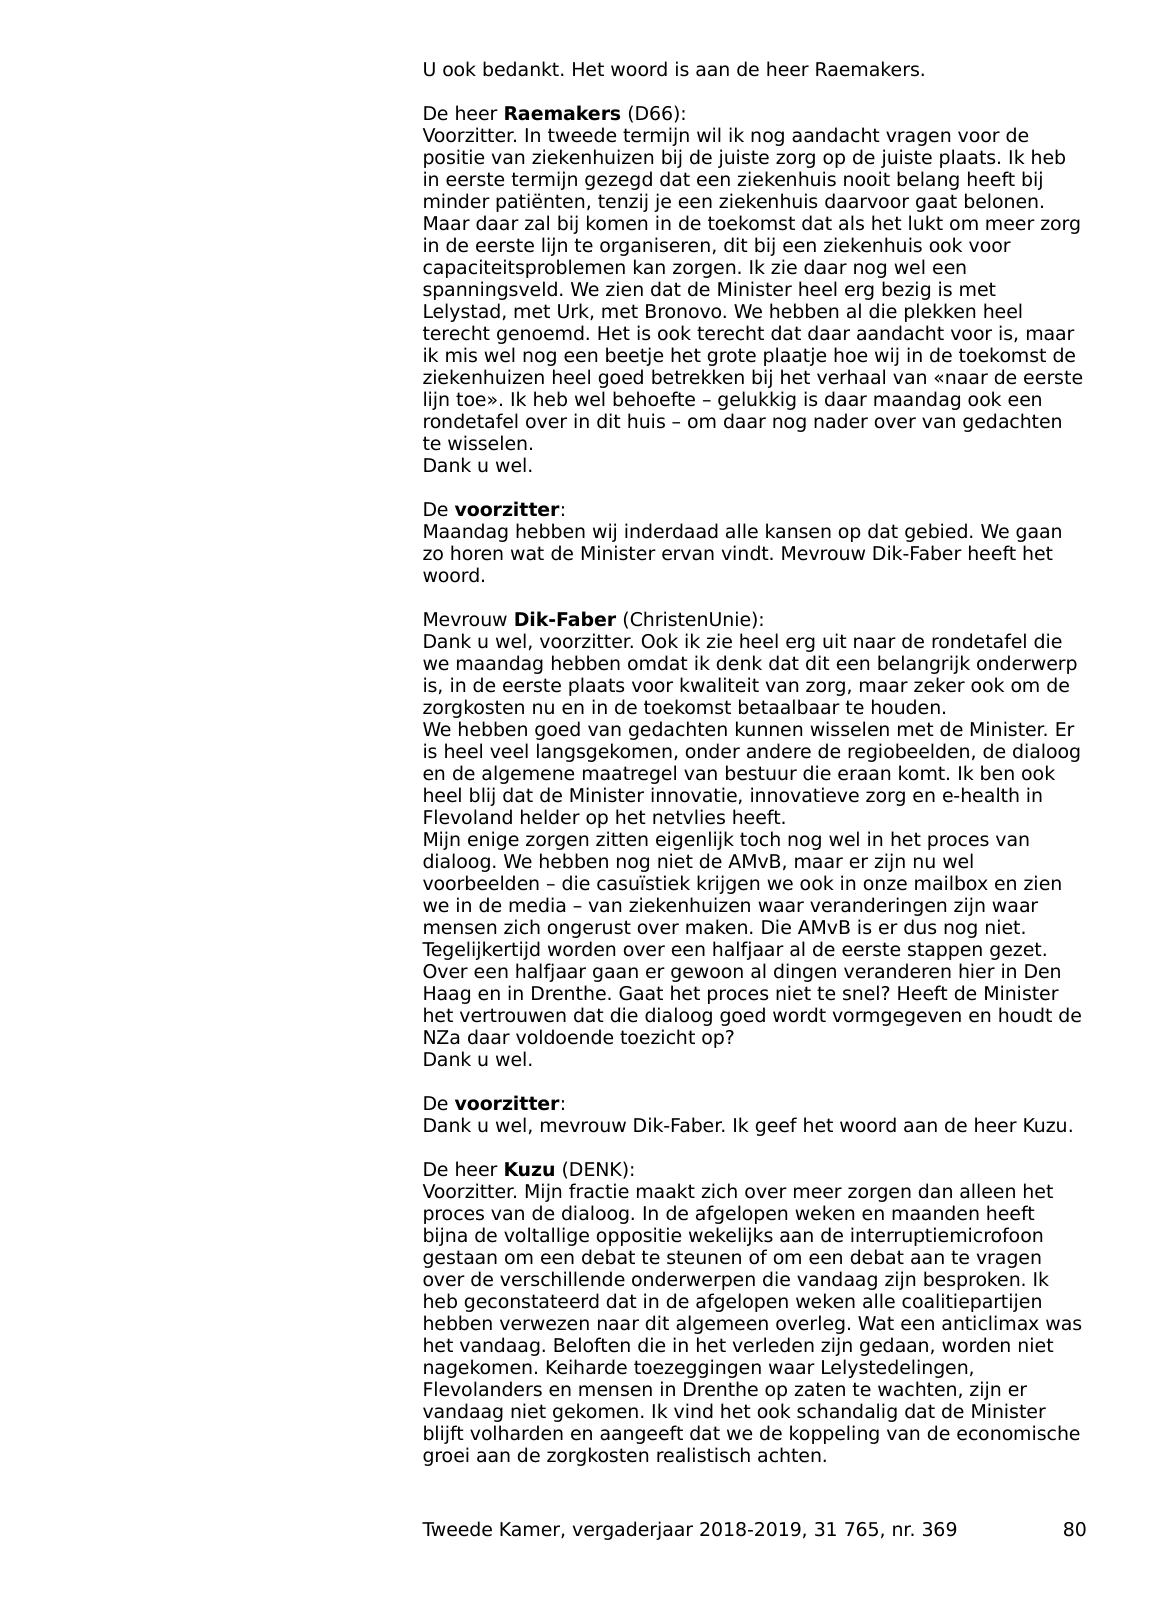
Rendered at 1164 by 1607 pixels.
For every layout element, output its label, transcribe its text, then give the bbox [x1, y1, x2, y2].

text Dank u wel. [422, 455, 1087, 477]
text Dank u wel. [422, 1049, 1087, 1071]
text Maandag hebben wij inderdaad alle kansen op dat gebied. We gaan zo horen wat de Minister ervan vindt. Mevrouw Dik-Faber heeft het woord. [422, 521, 1087, 587]
text De voorzitter: [422, 1093, 1087, 1115]
text Mevrouw Dik-Faber (ChristenUnie): [422, 609, 1087, 631]
text Dank u wel, mevrouw Dik-Faber. Ik geef het woord aan de heer Kuzu. [422, 1115, 1087, 1137]
text Mijn enige zorgen zitten eigenlijk toch nog wel in het proces van dialoog. We hebben nog niet de AMvB, maar er zijn nu wel voorbeelden – die casuïstiek krijgen we ook in onze mailbox en zien we in de media – van ziekenhuizen waar veranderingen zijn waar mensen zich ongerust over maken. Die AMvB is er dus nog niet. Tegelijkertijd worden over een halfjaar al de eerste stappen gezet. Over een halfjaar gaan er gewoon al dingen veranderen hier in Den Haag en in Drenthe. Gaat het proces niet te snel? Heeft de Minister het vertrouwen dat die dialoog goed wordt vormgegeven en houdt de NZa daar voldoende toezicht op? [422, 829, 1087, 1049]
text Dank u wel, voorzitter. Ook ik zie heel erg uit naar de rondetafel die we maandag hebben omdat ik denk dat dit een belangrijk onderwerp is, in de eerste plaats voor kwaliteit van zorg, maar zeker ook om de zorgkosten nu en in de toekomst betaalbaar te houden. [422, 631, 1087, 719]
text De heer Kuzu (DENK): [422, 1159, 1087, 1181]
text De heer Raemakers (D66): [422, 103, 1087, 125]
text De voorzitter: [422, 499, 1087, 521]
text Voorzitter. Mijn fractie maakt zich over meer zorgen dan alleen het proces van de dialoog. In de afgelopen weken en maanden heeft bijna de voltallige oppositie wekelijks aan de interruptiemicrofoon gestaan om een debat te steunen of om een debat aan te vragen over de verschillende onderwerpen die vandaag zijn besproken. Ik heb geconstateerd dat in de afgelopen weken alle coalitiepartijen hebben verwezen naar dit algemeen overleg. Wat een anticlimax was het vandaag. Beloften die in het verleden zijn gedaan, worden niet nagekomen. Keiharde toezeggingen waar Lelystedelingen, Flevolanders en mensen in Drenthe op zaten te wachten, zijn er vandaag niet gekomen. Ik vind het ook schandalig dat de Minister blijft volharden en aangeeft dat we de koppeling van de economische groei aan de zorgkosten realistisch achten. [422, 1181, 1087, 1467]
text Voorzitter. In tweede termijn wil ik nog aandacht vragen voor de positie van ziekenhuizen bij de juiste zorg op de juiste plaats. Ik heb in eerste termijn gezegd dat een ziekenhuis nooit belang heeft bij minder patiënten, tenzij je een ziekenhuis daarvoor gaat belonen. Maar daar zal bij komen in de toekomst dat als het lukt om meer zorg in de eerste lijn te organiseren, dit bij een ziekenhuis ook voor capaciteitsproblemen kan zorgen. Ik zie daar nog wel een spanningsveld. We zien dat de Minister heel erg bezig is met Lelystad, met Urk, met Bronovo. We hebben al die plekken heel terecht genoemd. Het is ook terecht dat daar aandacht voor is, maar ik mis wel nog een beetje het grote plaatje hoe wij in de toekomst de ziekenhuizen heel goed betrekken bij het verhaal van «naar de eerste lijn toe». Ik heb wel behoefte – gelukkig is daar maandag ook een rondetafel over in dit huis – om daar nog nader over van gedachten te wisselen. [422, 125, 1087, 455]
text We hebben goed van gedachten kunnen wisselen met de Minister. Er is heel veel langsgekomen, onder andere de regiobeelden, de dialoog en de algemene maatregel van bestuur die eraan komt. Ik ben ook heel blij dat de Minister innovatie, innovatieve zorg en e-health in Flevoland helder op het netvlies heeft. [422, 719, 1087, 829]
text U ook bedankt. Het woord is aan de heer Raemakers. [422, 59, 1087, 81]
